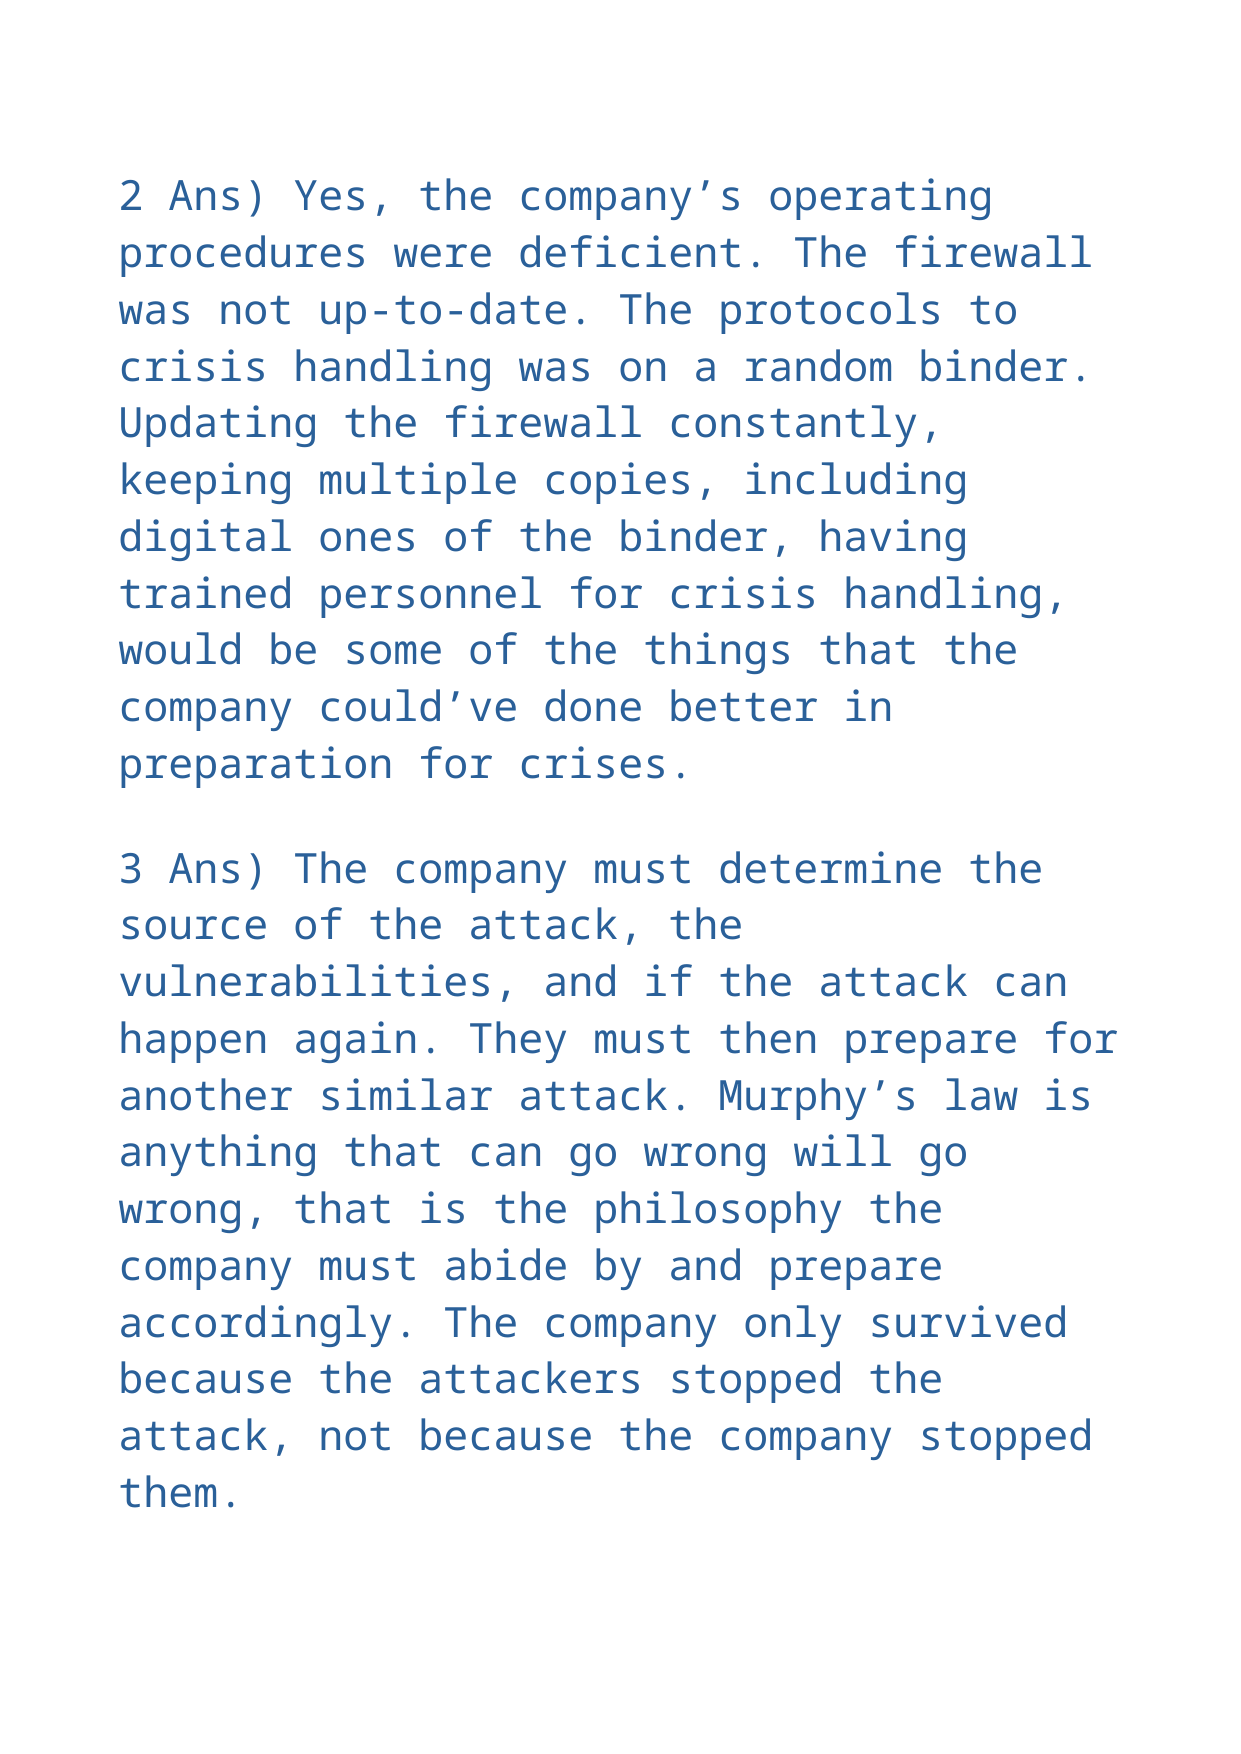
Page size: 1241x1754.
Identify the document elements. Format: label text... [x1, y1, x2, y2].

text 3 Ans) The company must determine the source of the attack, the vulnerabilities, and if the attack can happen again. They must then prepare for another similar attack. Murphy’s law is anything that can go wrong will go wrong, that is the philosophy the company must abide by and prepare accordingly. The company only survived because the attackers stopped the attack, not because the company stopped them. [118, 838, 1122, 1520]
text 2 Ans) Yes, the company’s operating procedures were deficient. The firewall was not up-to-date. The protocols to crisis handling was on a random binder. Updating the firewall constantly, keeping multiple copies, including digital ones of the binder, having trained personnel for crisis handling, would be some of the things that the company could’ve done better in preparation for crises. [118, 166, 1122, 791]
